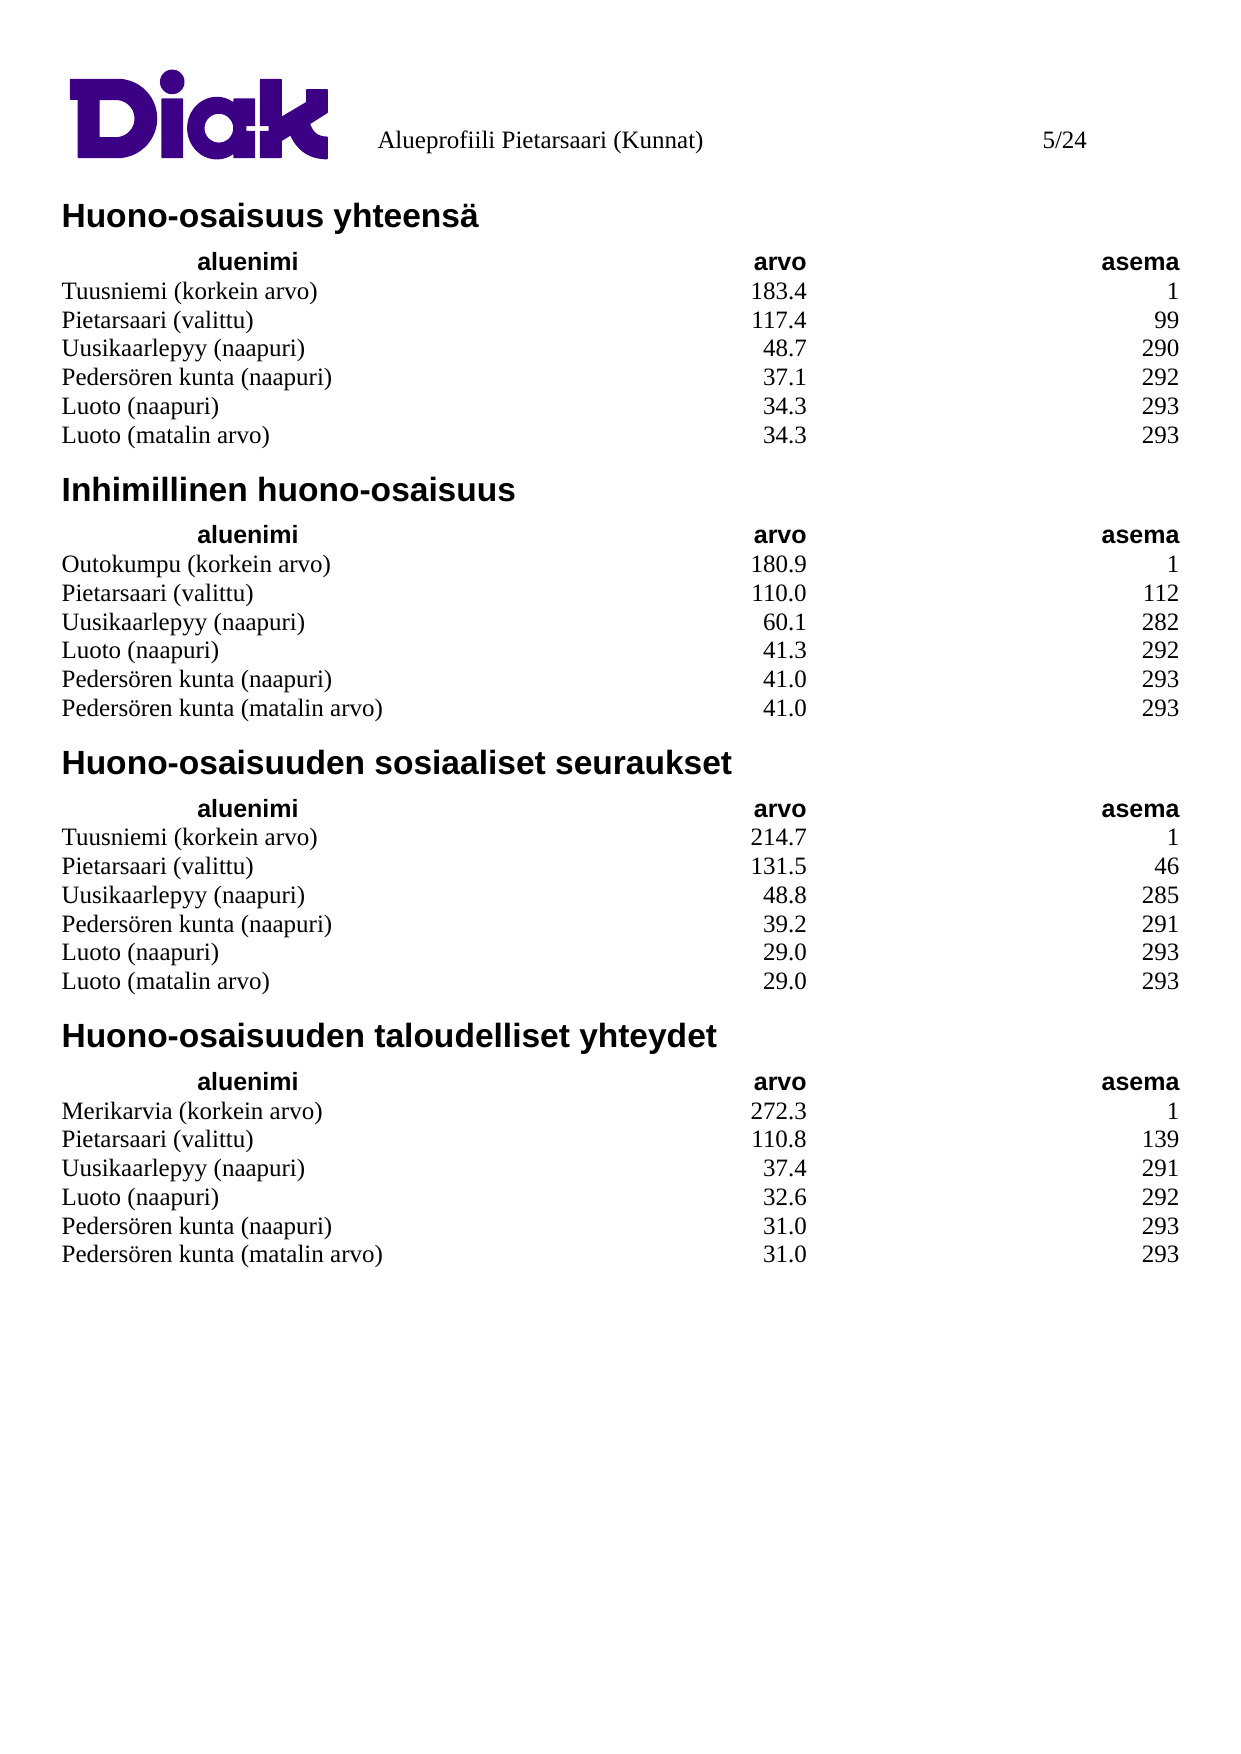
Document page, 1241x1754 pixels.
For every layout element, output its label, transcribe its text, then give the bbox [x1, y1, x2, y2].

table_cell 110.0 [434, 578, 806, 607]
table_cell 293 [806, 420, 1179, 448]
table_cell 37.1 [434, 362, 806, 391]
table_cell Uusikaarlepyy (naapuri) [61, 334, 434, 362]
table_header aluenimi [61, 521, 434, 549]
table_cell 34.3 [434, 391, 806, 420]
table_header arvo [434, 1067, 806, 1096]
table_cell 1 [806, 823, 1179, 851]
table_cell Pedersören kunta (naapuri) [61, 909, 434, 937]
table_cell Pedersören kunta (naapuri) [61, 362, 434, 391]
table_cell 1 [806, 276, 1179, 305]
table_header asema [806, 521, 1179, 549]
table_cell 117.4 [434, 305, 806, 333]
table_cell 41.0 [434, 693, 806, 722]
table_header asema [806, 794, 1179, 822]
table_cell 293 [806, 693, 1179, 722]
table_cell 214.7 [434, 823, 806, 851]
subtitle Inhimillinen huono-osaisuus [61, 469, 1179, 508]
table_cell 292 [806, 636, 1179, 664]
table_header asema [806, 247, 1179, 276]
table_cell 31.0 [434, 1211, 806, 1239]
table_header aluenimi [61, 247, 434, 276]
table_cell Outokumpu (korkein arvo) [61, 549, 434, 578]
table_cell 31.0 [434, 1240, 806, 1268]
table_cell 292 [806, 362, 1179, 391]
table_cell 48.8 [434, 880, 806, 909]
table_cell Luoto (matalin arvo) [61, 966, 434, 995]
table_cell Pietarsaari (valittu) [61, 578, 434, 607]
table_cell 46 [806, 851, 1179, 880]
table_cell Luoto (naapuri) [61, 1182, 434, 1211]
table_cell Luoto (naapuri) [61, 636, 434, 664]
table_cell 293 [806, 966, 1179, 995]
table_cell Uusikaarlepyy (naapuri) [61, 1153, 434, 1182]
subtitle Huono-osaisuus yhteensä [61, 196, 1179, 235]
table_cell Tuusniemi (korkein arvo) [61, 276, 434, 305]
table_cell 292 [806, 1182, 1179, 1211]
table_header aluenimi [61, 794, 434, 822]
table_cell 285 [806, 880, 1179, 909]
table_header aluenimi [61, 1067, 434, 1096]
table_cell 291 [806, 1153, 1179, 1182]
table_cell 282 [806, 607, 1179, 636]
table_cell 272.3 [434, 1096, 806, 1124]
table_cell 112 [806, 578, 1179, 607]
table_header asema [806, 1067, 1179, 1096]
table_cell 1 [806, 1096, 1179, 1124]
table_cell 291 [806, 909, 1179, 937]
table_cell Luoto (naapuri) [61, 391, 434, 420]
table_header arvo [434, 794, 806, 822]
table_cell 183.4 [434, 276, 806, 305]
table_cell 293 [806, 1211, 1179, 1239]
table_cell 41.0 [434, 664, 806, 693]
table_cell Merikarvia (korkein arvo) [61, 1096, 434, 1124]
table_cell Pedersören kunta (matalin arvo) [61, 693, 434, 722]
table_cell 180.9 [434, 549, 806, 578]
table_cell Pedersören kunta (naapuri) [61, 1211, 434, 1239]
subtitle Huono-osaisuuden sosiaaliset seuraukset [61, 743, 1179, 781]
table_cell 293 [806, 664, 1179, 693]
table_cell 293 [806, 391, 1179, 420]
table_cell 29.0 [434, 966, 806, 995]
table_cell Uusikaarlepyy (naapuri) [61, 880, 434, 909]
table_cell 293 [806, 1240, 1179, 1268]
table_cell 60.1 [434, 607, 806, 636]
table_cell Pedersören kunta (naapuri) [61, 664, 434, 693]
table_cell 99 [806, 305, 1179, 333]
table_cell Tuusniemi (korkein arvo) [61, 823, 434, 851]
table_cell 39.2 [434, 909, 806, 937]
table_cell 32.6 [434, 1182, 806, 1211]
table_cell 290 [806, 334, 1179, 362]
table_cell Pietarsaari (valittu) [61, 851, 434, 880]
table_cell Luoto (naapuri) [61, 938, 434, 966]
table_cell 29.0 [434, 938, 806, 966]
table_header arvo [434, 247, 806, 276]
table_cell Luoto (matalin arvo) [61, 420, 434, 448]
table_cell 34.3 [434, 420, 806, 448]
table_cell Pietarsaari (valittu) [61, 305, 434, 333]
table_cell Pietarsaari (valittu) [61, 1125, 434, 1153]
table_cell Uusikaarlepyy (naapuri) [61, 607, 434, 636]
subtitle Huono-osaisuuden taloudelliset yhteydet [61, 1016, 1179, 1054]
table_cell 48.7 [434, 334, 806, 362]
table_header arvo [434, 521, 806, 549]
table_cell 37.4 [434, 1153, 806, 1182]
table_cell 1 [806, 549, 1179, 578]
table_cell 110.8 [434, 1125, 806, 1153]
table_cell 139 [806, 1125, 1179, 1153]
table_cell Pedersören kunta (matalin arvo) [61, 1240, 434, 1268]
table_cell 131.5 [434, 851, 806, 880]
table_cell 293 [806, 938, 1179, 966]
table_cell 41.3 [434, 636, 806, 664]
